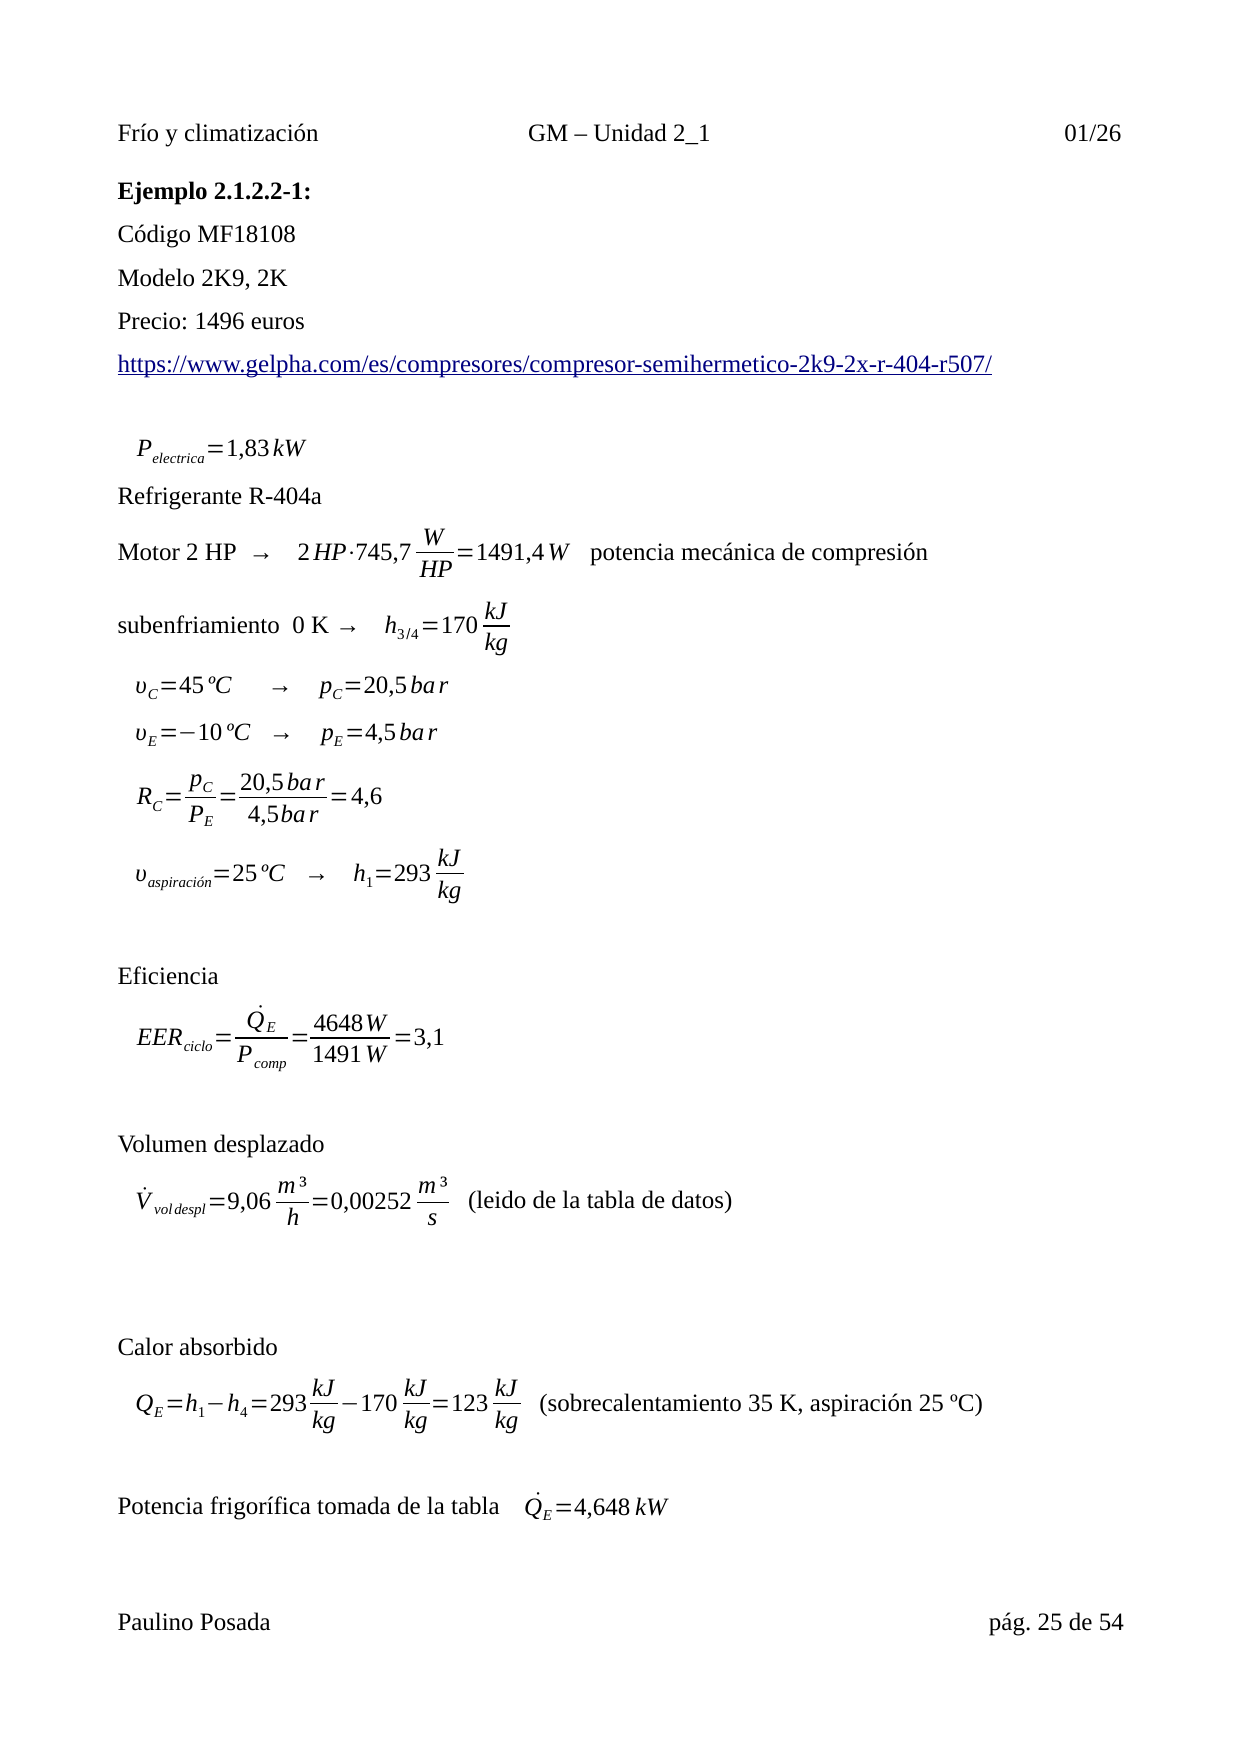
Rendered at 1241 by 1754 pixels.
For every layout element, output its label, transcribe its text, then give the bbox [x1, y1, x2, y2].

text Motor 2 HP → potencia mecánica de compresión [117, 524, 1123, 583]
text Precio: 1496 euros [117, 306, 1123, 334]
text → [117, 845, 1123, 904]
text https://www.gelpha.com/es/compresores/compresor-semihermetico-2k9-2x-r-404-r507/ [117, 349, 1123, 378]
text Modelo 2K9, 2K [117, 263, 1123, 291]
text (leido de la tabla de datos) [117, 1172, 1123, 1231]
text → [117, 717, 1123, 750]
text Refrigerante R-404a [117, 481, 1123, 509]
text Volumen desplazado [117, 1129, 1123, 1158]
text Código MF18108 [117, 219, 1123, 248]
text (sobrecalentamiento 35 K, aspiración 25 ºC) [117, 1375, 1123, 1434]
text Potencia frigorífica tomada de la tabla [117, 1491, 1123, 1524]
text subenfriamiento 0 K → [117, 597, 1123, 656]
text → [117, 671, 1123, 703]
text Ejemplo 2.1.2.2-1: [117, 176, 1123, 205]
text Calor absorbido [117, 1332, 1123, 1361]
text Eficiencia [117, 961, 1123, 990]
